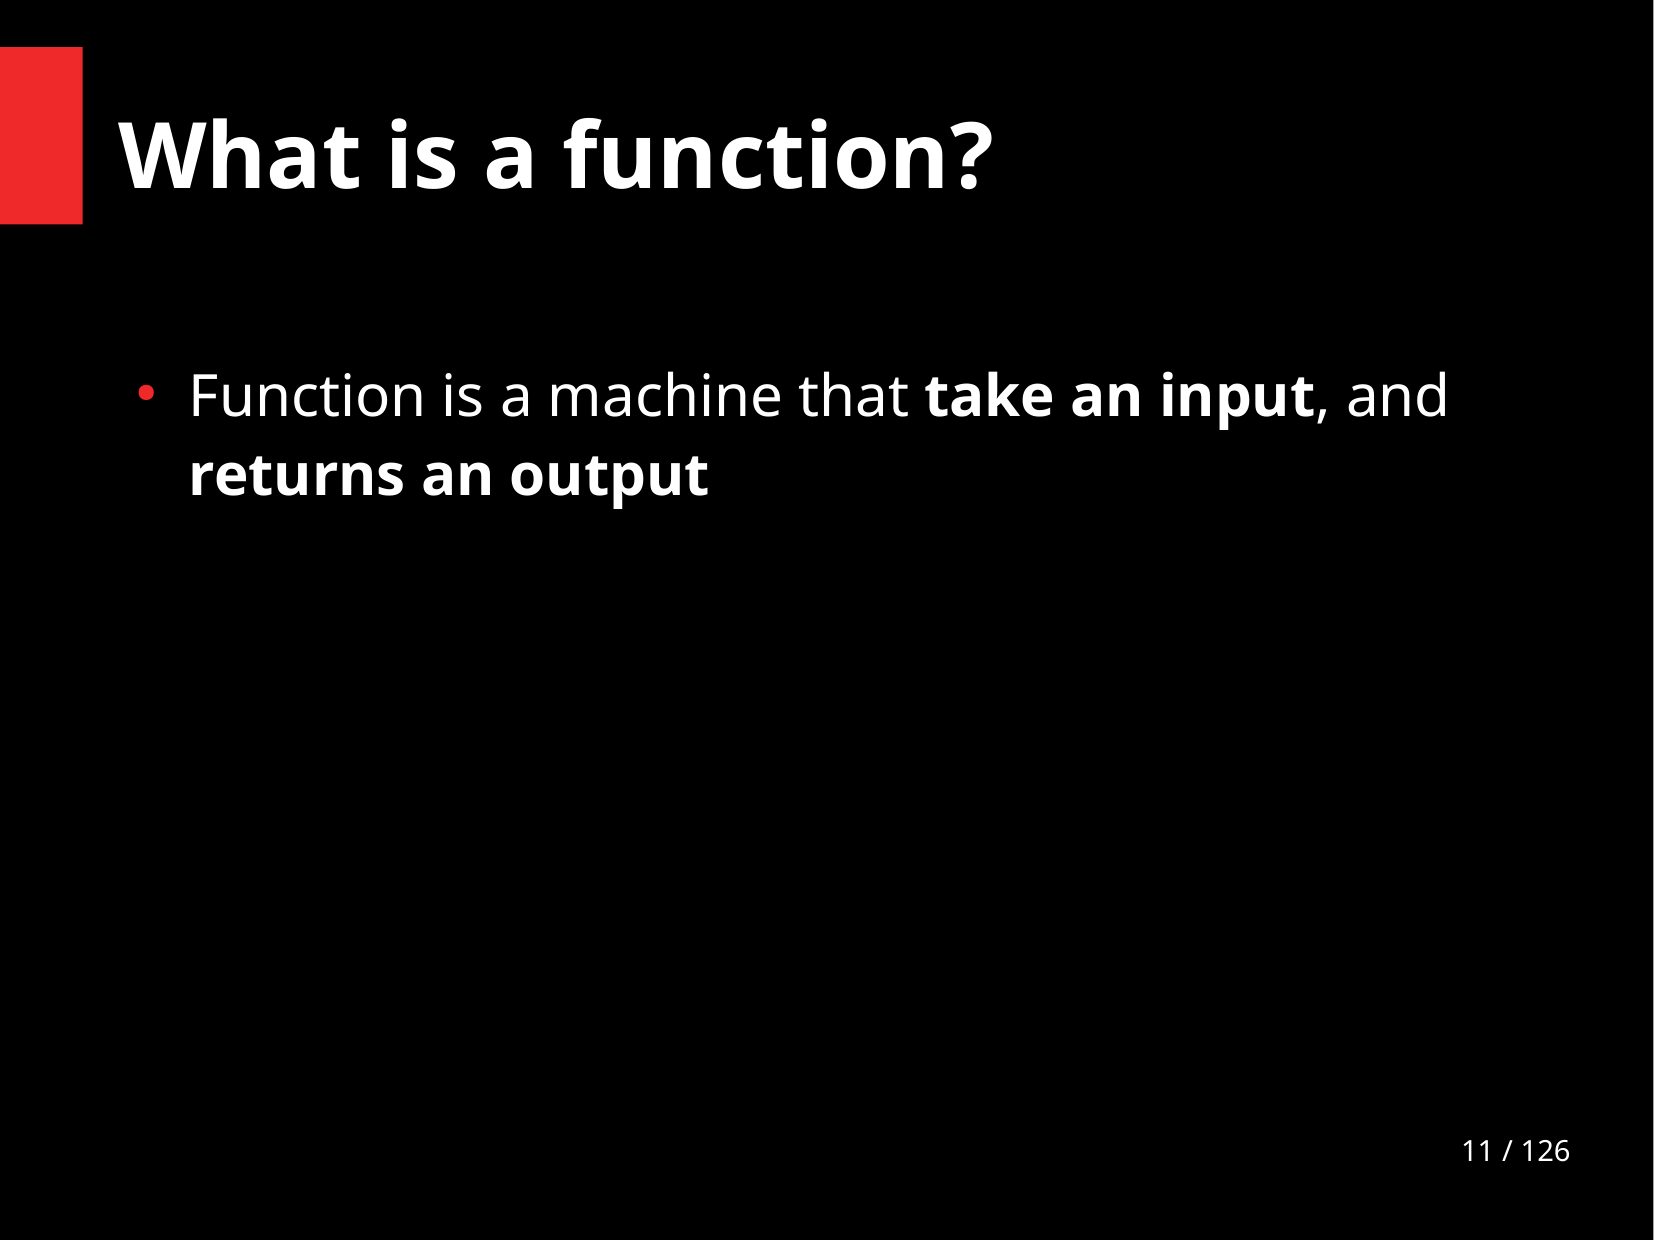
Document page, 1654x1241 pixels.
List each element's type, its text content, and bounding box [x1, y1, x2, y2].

list Function is a machine that take an input, and returns an output [118, 354, 1536, 1074]
title What is a function? [118, 49, 1571, 257]
